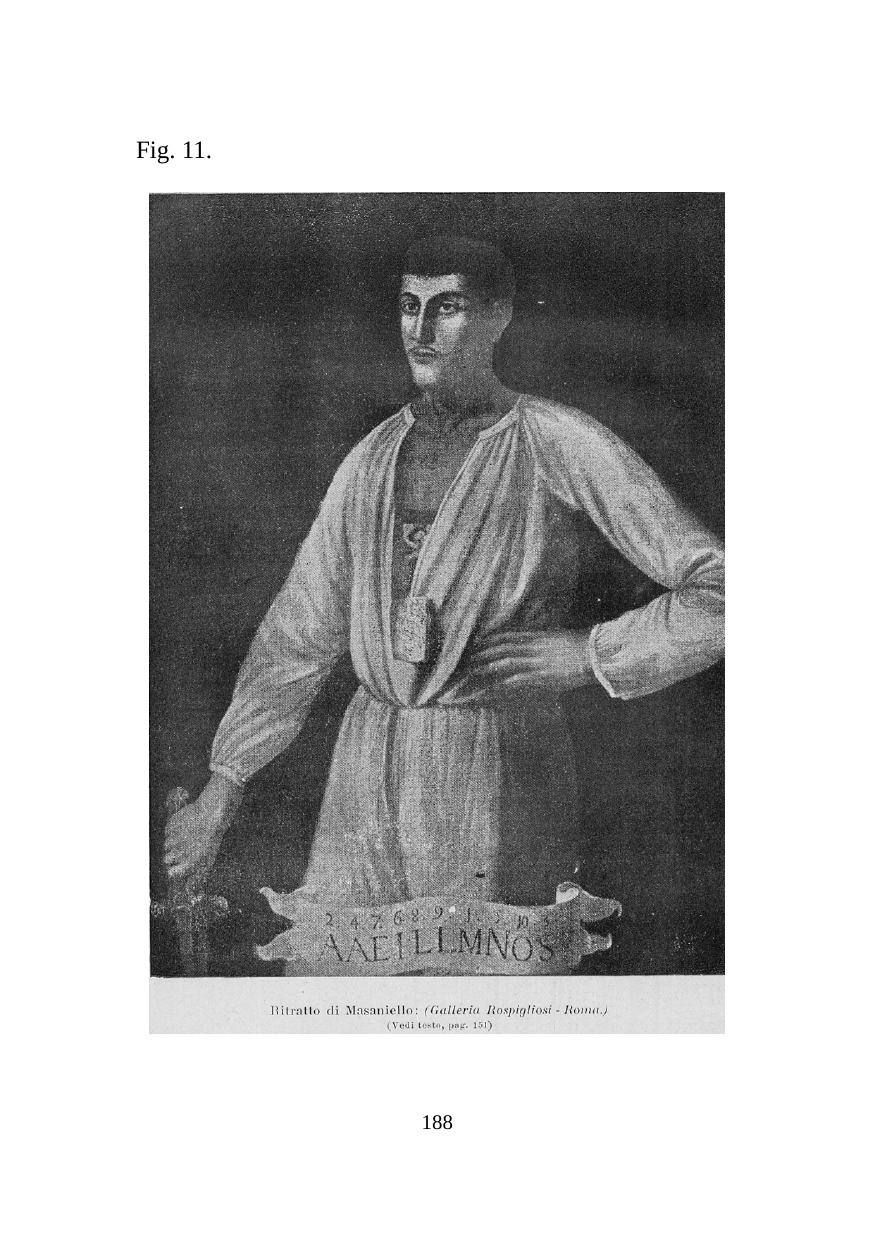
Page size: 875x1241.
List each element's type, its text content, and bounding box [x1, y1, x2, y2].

text Fig. 11. [106, 135, 768, 164]
picture [149, 192, 725, 1034]
